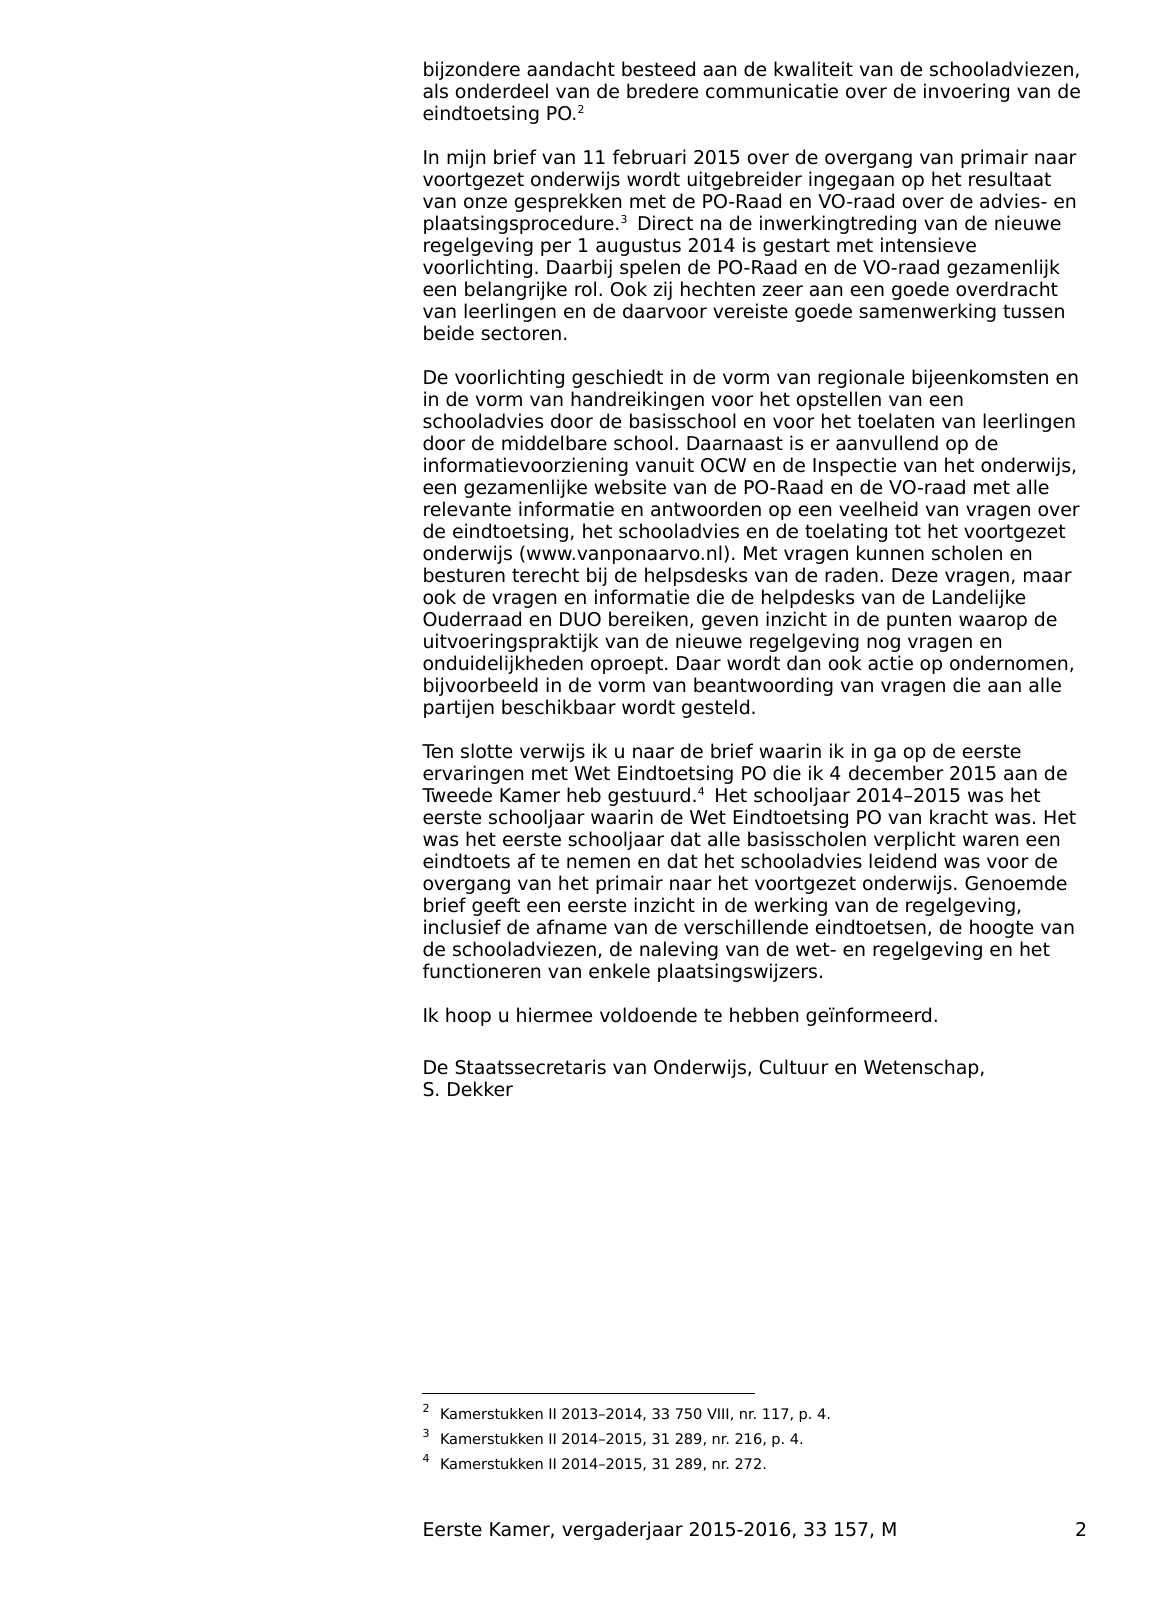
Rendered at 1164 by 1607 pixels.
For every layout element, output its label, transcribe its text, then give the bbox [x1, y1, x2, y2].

text De Staatssecretaris van Onderwijs, Cultuur en Wetenschap, S. Dekker [422, 1057, 1087, 1101]
text Kamerstukken II 2014–2015, 31 289, nr. 272. [422, 1452, 1087, 1474]
text Kamerstukken II 2013–2014, 33 750 VIII, nr. 117, p. 4. [422, 1402, 1087, 1424]
text In mijn brief van 11 februari 2015 over de overgang van primair naar voortgezet onderwijs wordt uitgebreider ingegaan op het resultaat van onze gesprekken met de PO-Raad en VO-raad over de advies- en plaatsingsprocedure. Direct na de inwerkingtreding van de nieuwe regelgeving per 1 augustus 2014 is gestart met intensieve voorlichting. Daarbij spelen de PO-Raad en de VO-raad gezamenlijk een belangrijke rol. Ook zij hechten zeer aan een goede overdracht van leerlingen en de daarvoor vereiste goede samenwerking tussen beide sectoren. [422, 147, 1087, 345]
text Kamerstukken II 2014–2015, 31 289, nr. 216, p. 4. [422, 1427, 1087, 1449]
text bijzondere aandacht besteed aan de kwaliteit van de schooladviezen, als onderdeel van de bredere communicatie over de invoering van de eindtoetsing PO. [422, 59, 1087, 125]
text Ik hoop u hiermee voldoende te hebben geïnformeerd. [422, 1005, 1087, 1027]
text Ten slotte verwijs ik u naar de brief waarin ik in ga op de eerste ervaringen met Wet Eindtoetsing PO die ik 4 december 2015 aan de Tweede Kamer heb gestuurd. Het schooljaar 2014–2015 was het eerste schooljaar waarin de Wet Eindtoetsing PO van kracht was. Het was het eerste schooljaar dat alle basisscholen verplicht waren een eindtoets af te nemen en dat het schooladvies leidend was voor de overgang van het primair naar het voortgezet onderwijs. Genoemde brief geeft een eerste inzicht in de werking van de regelgeving, inclusief de afname van de verschillende eindtoetsen, de hoogte van de schooladviezen, de naleving van de wet- en regelgeving en het functioneren van enkele plaatsingswijzers. [422, 741, 1087, 983]
text De voorlichting geschiedt in de vorm van regionale bijeenkomsten en in de vorm van handreikingen voor het opstellen van een schooladvies door de basisschool en voor het toelaten van leerlingen door de middelbare school. Daarnaast is er aanvullend op de informatievoorziening vanuit OCW en de Inspectie van het onderwijs, een gezamenlijke website van de PO-Raad en de VO-raad met alle relevante informatie en antwoorden op een veelheid van vragen over de eindtoetsing, het schooladvies en de toelating tot het voortgezet onderwijs (www.vanponaarvo.nl). Met vragen kunnen scholen en besturen terecht bij de helpsdesks van de raden. Deze vragen, maar ook de vragen en informatie die de helpdesks van de Landelijke Ouderraad en DUO bereiken, geven inzicht in de punten waarop de uitvoeringspraktijk van de nieuwe regelgeving nog vragen en onduidelijkheden oproept. Daar wordt dan ook actie op ondernomen, bijvoorbeeld in de vorm van beantwoording van vragen die aan alle partijen beschikbaar wordt gesteld. [422, 367, 1087, 719]
